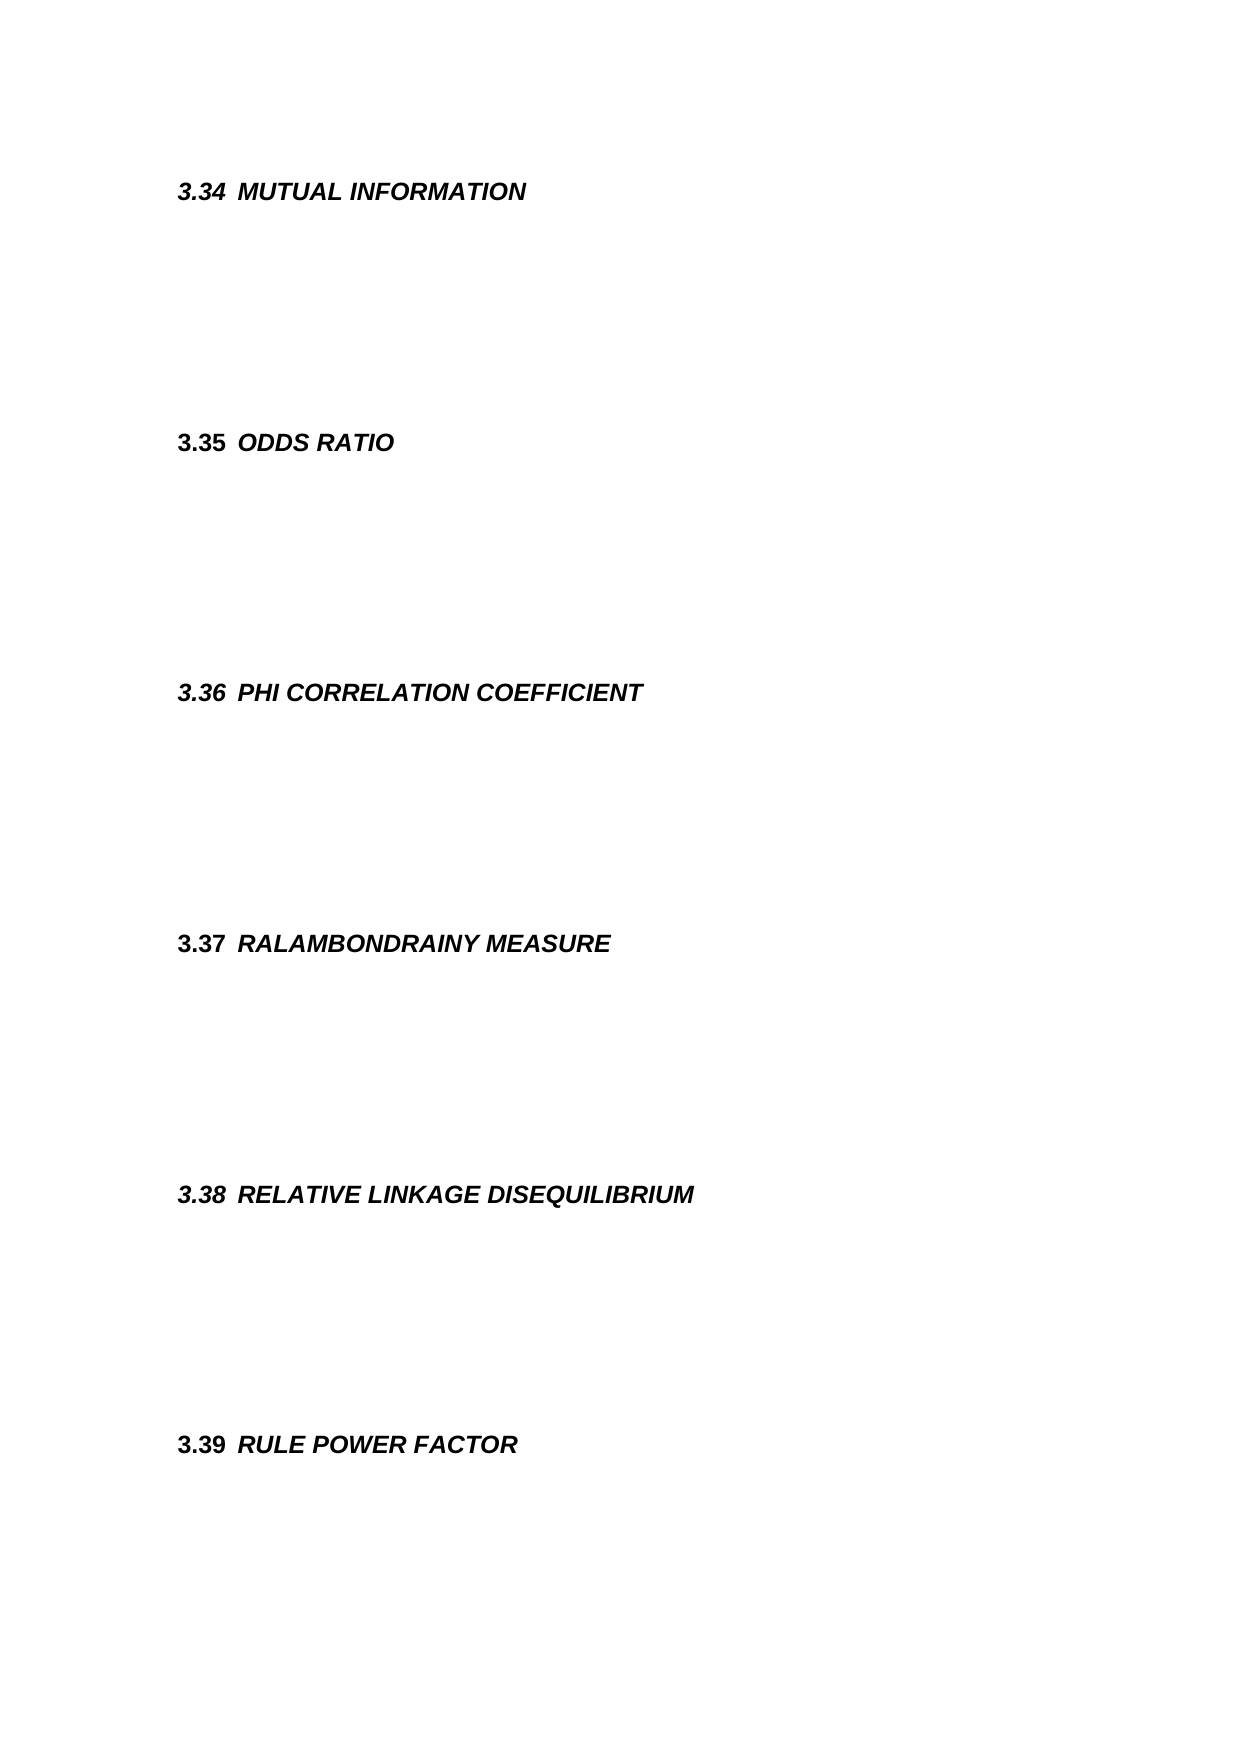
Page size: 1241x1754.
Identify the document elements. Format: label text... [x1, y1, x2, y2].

subtitle RELATIVE LINKAGE DISEQUILIBRIUM [177, 1180, 1122, 1208]
subtitle RULE POWER FACTOR [177, 1430, 1122, 1459]
subtitle MUTUAL INFORMATION [177, 177, 1122, 206]
subtitle PHI CORRELATION COEFFICIENT [177, 678, 1122, 707]
subtitle ODDS RATIO [177, 428, 1122, 457]
subtitle RALAMBONDRAINY MEASURE [177, 929, 1122, 958]
